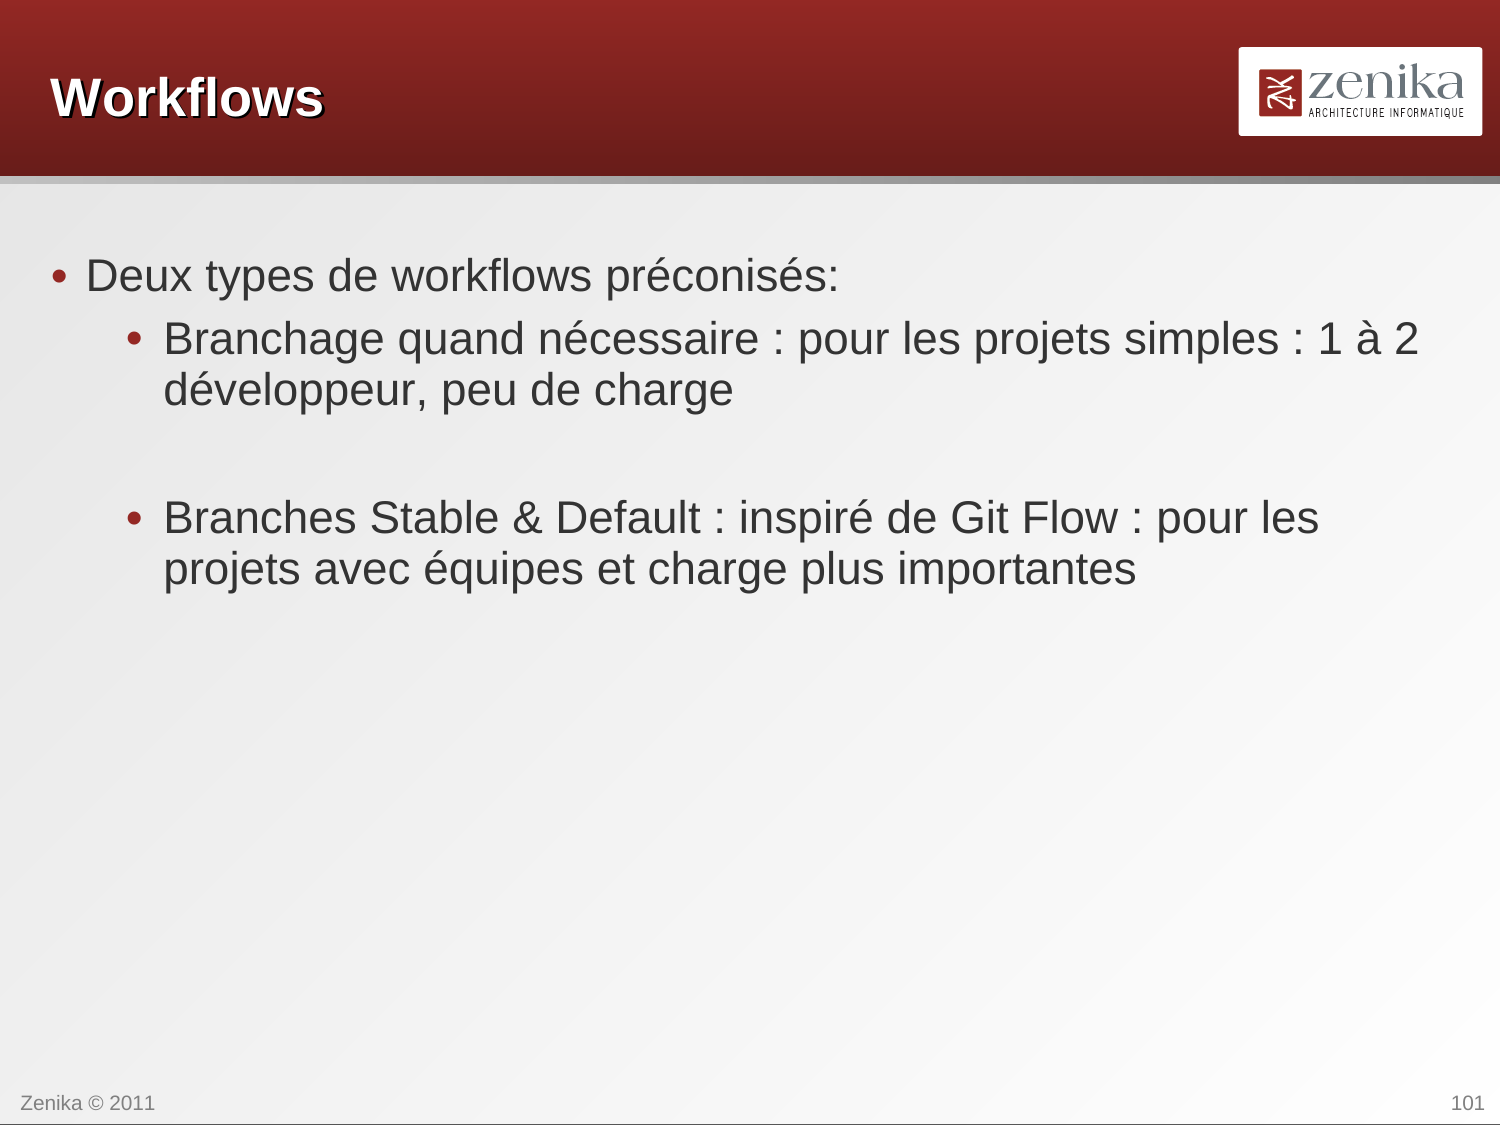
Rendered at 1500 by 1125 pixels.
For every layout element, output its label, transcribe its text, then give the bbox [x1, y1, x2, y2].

picture [1257, 58, 1464, 125]
list Deux types de workflows préconisés: Branchage quand nécessaire : pour les projets simples : 1 à 2 développeur, peu de charge Branches Stable & Default : inspiré de Git Flow : pour les projets avec équipes et charge plus importantes [50, 249, 1435, 1064]
title Workflows [50, 22, 1206, 172]
